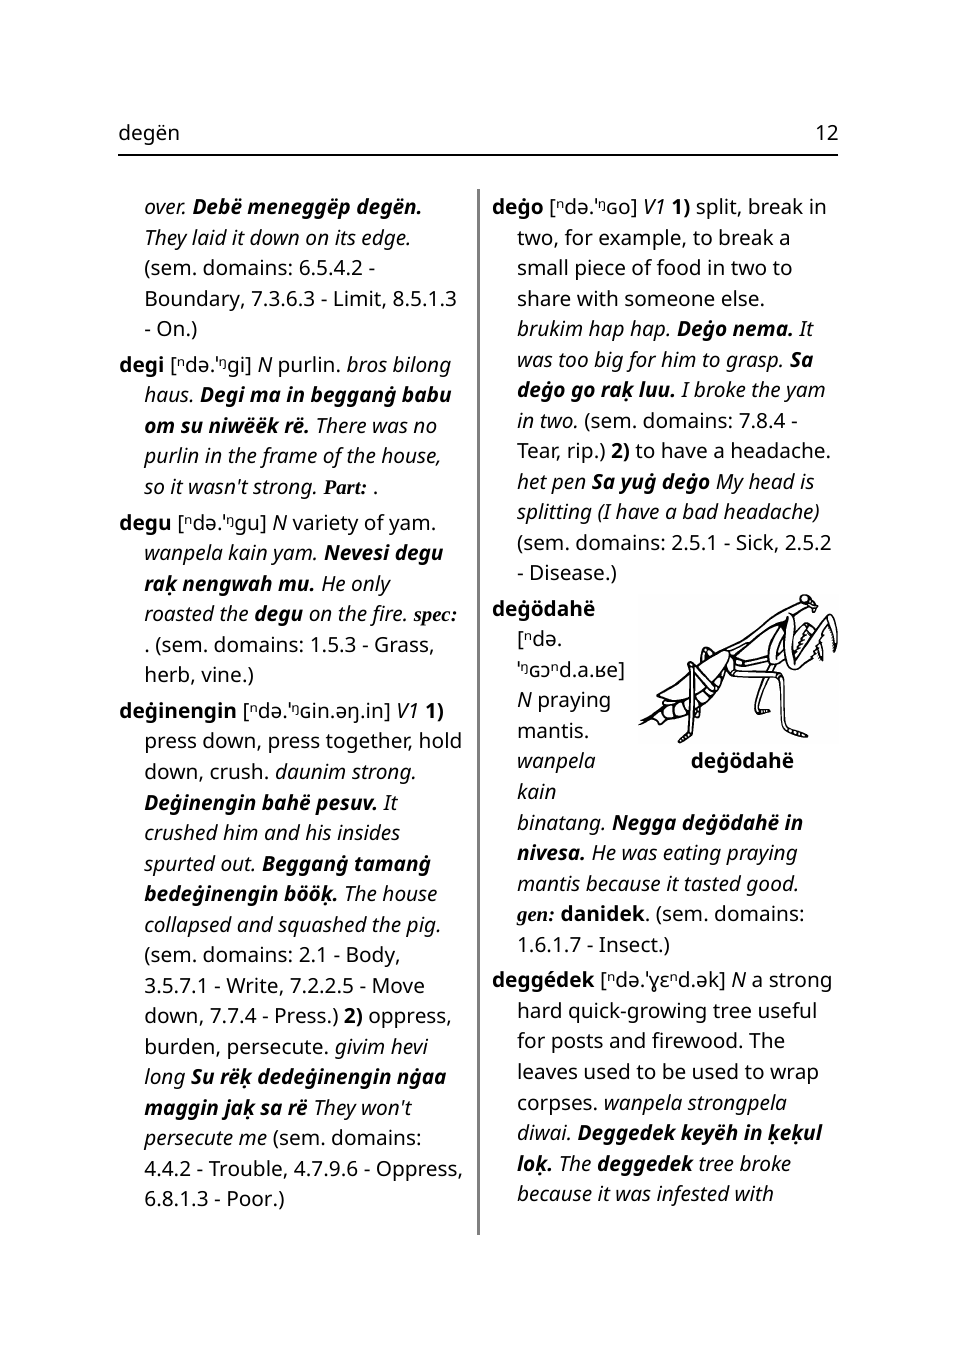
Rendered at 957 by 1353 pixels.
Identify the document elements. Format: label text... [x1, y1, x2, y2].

text deġödahë [ⁿdə.ˈᵑɢɔⁿd.a.ʁe] N praying mantis. wanpela kain binatang. Negga deġödahë in nivesa. He was eating praying mantis because it tasted good. gen: danidek. (sem. domains: 1.6.1.7 - Insect.) [492, 591, 837, 962]
picture [637, 594, 839, 744]
text deġinengin [ⁿdə.ˈᵑɢin.əŋ.in] V1 1) press down, press together, hold down, crush. daunim strong. Deġinengin bahë pesuv. It crushed him and his insides spurted out. Begganġ tamanġ bedeġinengin bööḳ. The house collapsed and squashed the pig. (sem. domains: 2.1 - Body, 3.5.7.1 - Write, 7.2.2.5 - Move down, 7.7.4 - Press.) 2) oppress, burden, persecute. givim hevi long Su rëḳ dedeġinengin nġaa maggin jaḳ sa rë They won't persecute me (sem. domains: 4.4.2 - Trouble, 4.7.9.6 - Oppress, 6.8.1.3 - Poor.) [119, 693, 465, 1217]
text degu [ⁿdə.ˈᵑɡu] N variety of yam. wanpela kain yam. Nevesi degu raḳ nengwah mu. He only roasted the degu on the fire. spec: . (sem. domains: 1.5.3 - Grass, herb, vine.) [119, 504, 465, 693]
text deggédek [ⁿdə.ˈɣɛⁿd.ək] N a strong hard quick-growing tree useful for posts and firewood. The leaves used to be used to wrap corpses. wanpela strongpela diwai. Deggedek keyëh in ḳeḳul loḳ. The deggedek tree broke because it was infested with [492, 962, 837, 1212]
text over. Debë meneggëp degën. They laid it down on its edge. (sem. domains: 6.5.4.2 - Boundary, 7.3.6.3 - Limit, 8.5.1.3 - On.) [119, 190, 465, 347]
text deġo [ⁿdə.ˈᵑɢo] V1 1) split, break in two, for example, to break a small piece of food in two to share with someone else. brukim hap hap. Deġo nema. It was too big for him to grasp. Sa deġo go raḳ luu. I broke the yam in two. (sem. domains: 7.8.4 - Tear, rip.) 2) to have a headache. het pen Sa yuġ deġo My head is splitting (I have a bad headache) (sem. domains: 2.5.1 - Sick, 2.5.2 - Disease.) [492, 190, 837, 591]
text deġödahë [647, 744, 837, 779]
text degi [ⁿdə.ˈᵑɡi] N purlin. bros bilong haus. Degi ma in begganġ babu om su niwëëk rë. There was no purlin in the frame of the house, so it wasn't strong. Part: . [119, 347, 465, 504]
